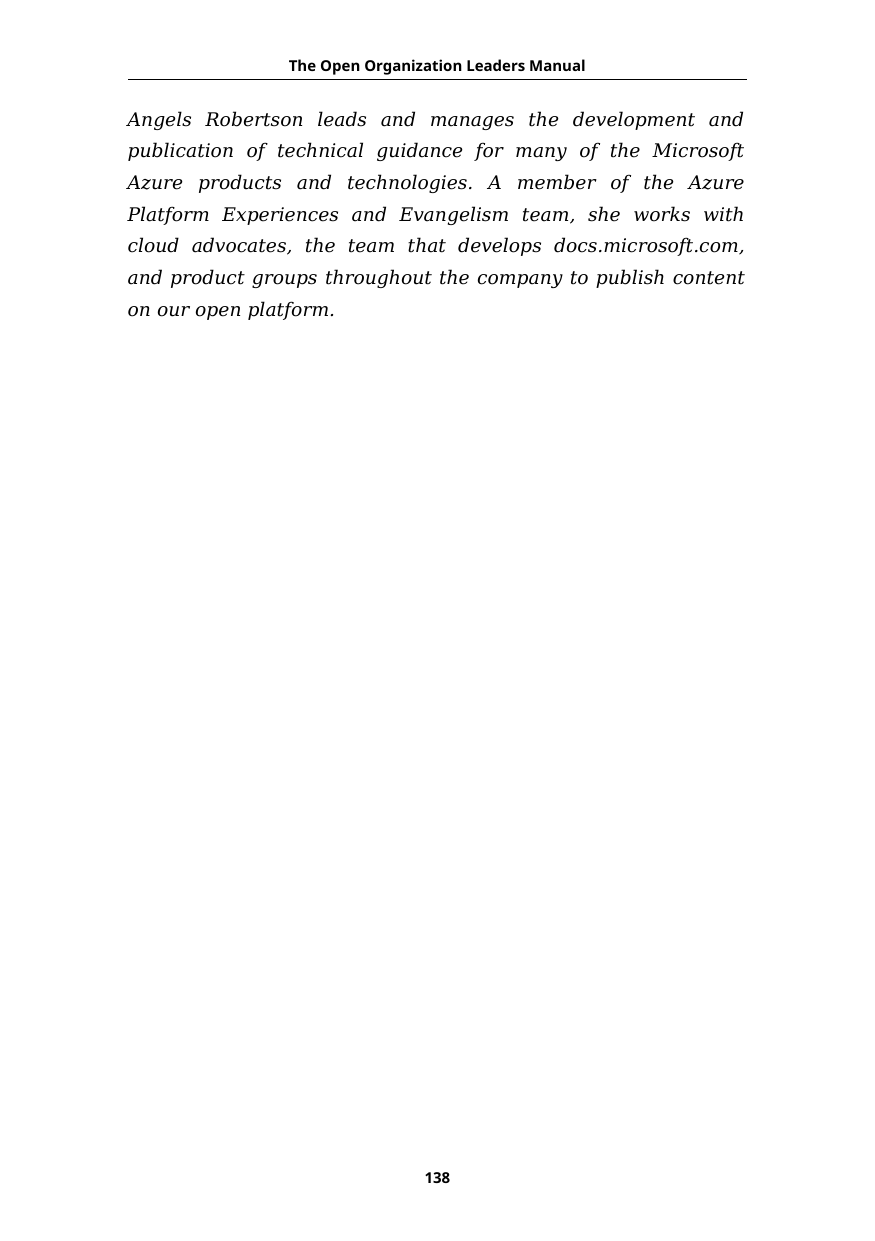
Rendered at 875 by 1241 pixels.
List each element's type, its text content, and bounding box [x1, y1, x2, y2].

text Angels Robertson leads and manages the development and publication of technical guidance for many of the Microsoft Azure products and technologies. A member of the Azure Platform Experiences and Evangelism team, she works with cloud advocates, the team that develops docs.microsoft.com, and product groups throughout the company to publish content on our open platform. [127, 109, 747, 321]
